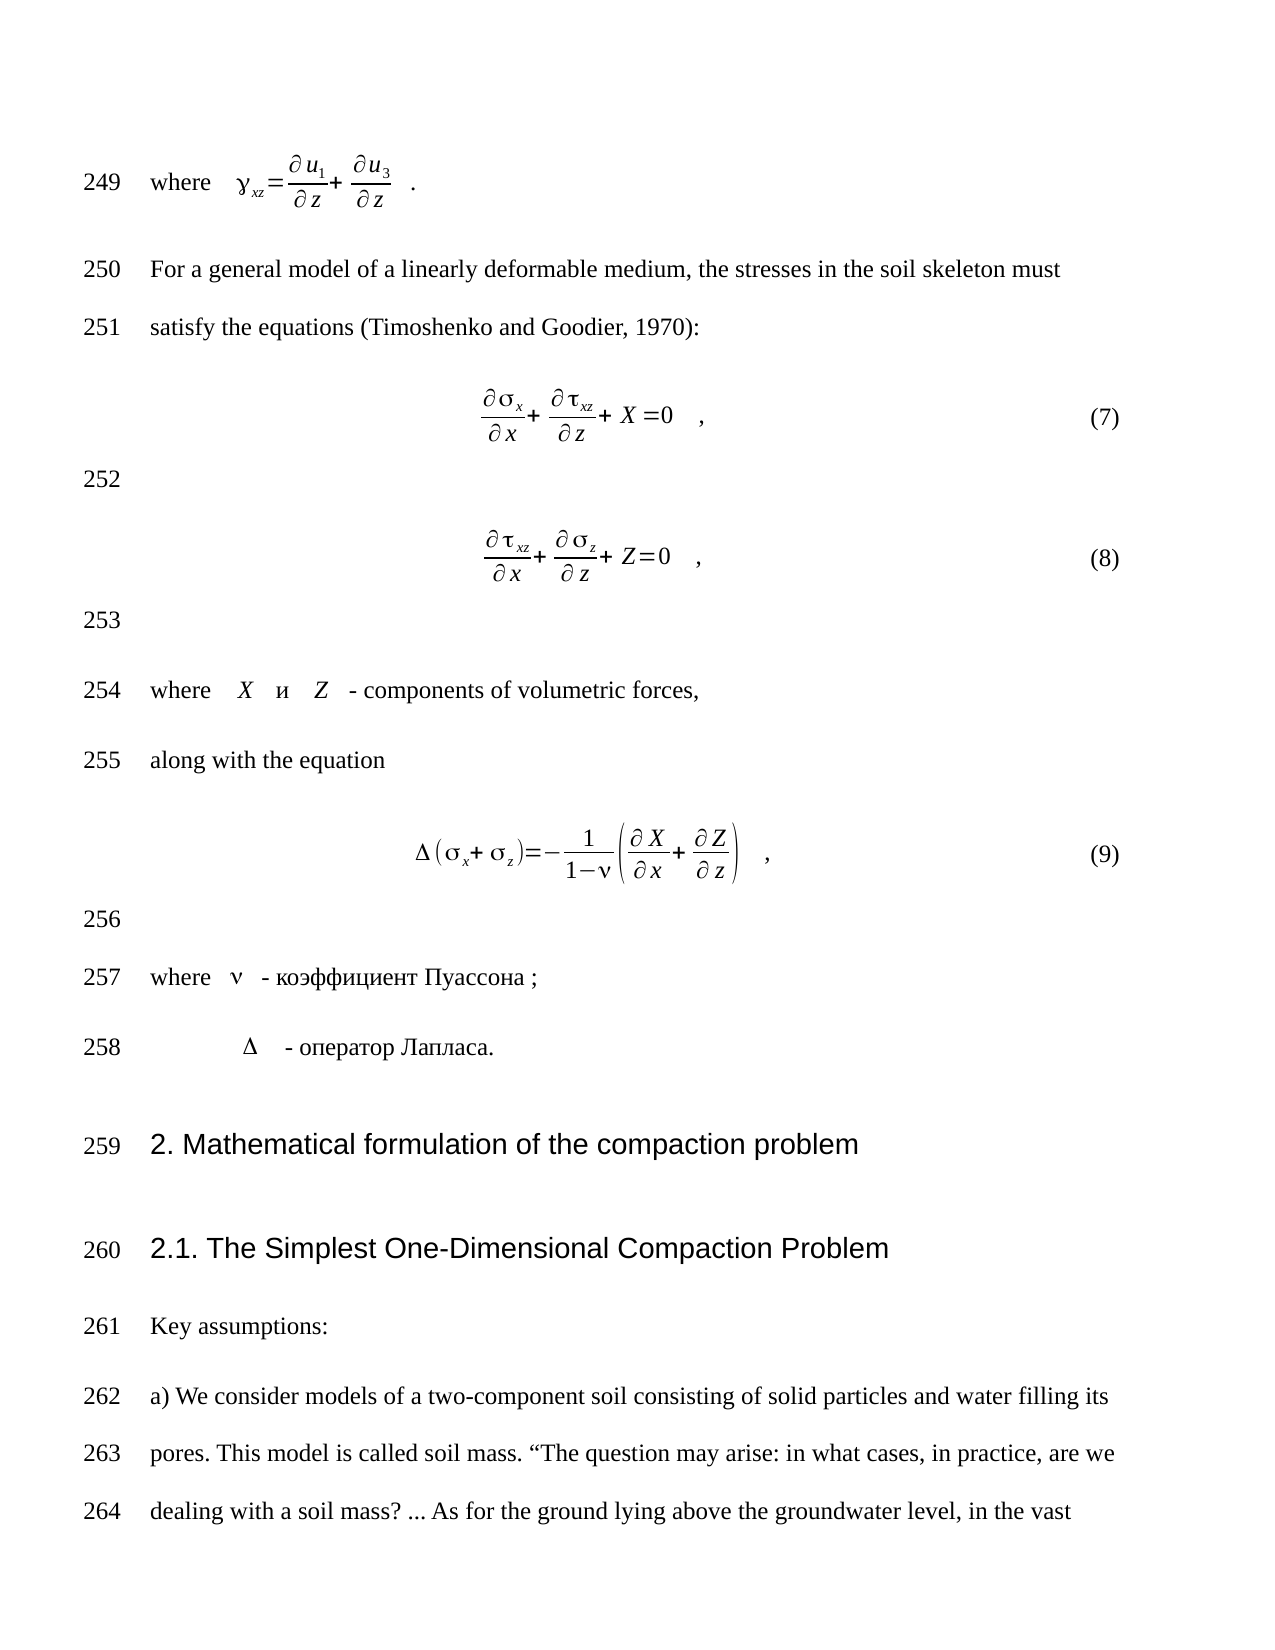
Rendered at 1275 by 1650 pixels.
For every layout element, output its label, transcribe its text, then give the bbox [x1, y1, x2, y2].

text along with the equation [150, 745, 1125, 774]
table_header , [150, 382, 1017, 464]
text Key assumptions: [150, 1311, 1125, 1339]
subtitle 2.1. The Simplest One-Dimensional Compaction Problem [150, 1231, 1125, 1265]
table_header , [150, 522, 1017, 605]
table_header (9) [1017, 815, 1125, 904]
text where- коэффициент Пуассона ; [150, 962, 1125, 990]
subtitle 2. Mathematical formulation of the compaction problem [150, 1127, 1125, 1160]
table_header , [150, 815, 1017, 904]
text a) We consider models of a two-component soil consisting of solid particles and water filling its pores. This model is called soil mass. “The question may arise: in what cases, in practice, are we dealing with a soil mass? ... As for the ground lying above the groundwater level, in the vast [150, 1381, 1125, 1524]
text - оператор Лапласа. [150, 1032, 1125, 1060]
text where и - components of volumetric forces, [150, 675, 1125, 704]
table_header (7) [1017, 382, 1125, 464]
table_header (8) [1017, 522, 1125, 605]
text where . [150, 150, 1125, 213]
text For a general model of a linearly deformable medium, the stresses in the soil skeleton must satisfy the equations (Timoshenko and Goodier, 1970): [150, 254, 1125, 340]
